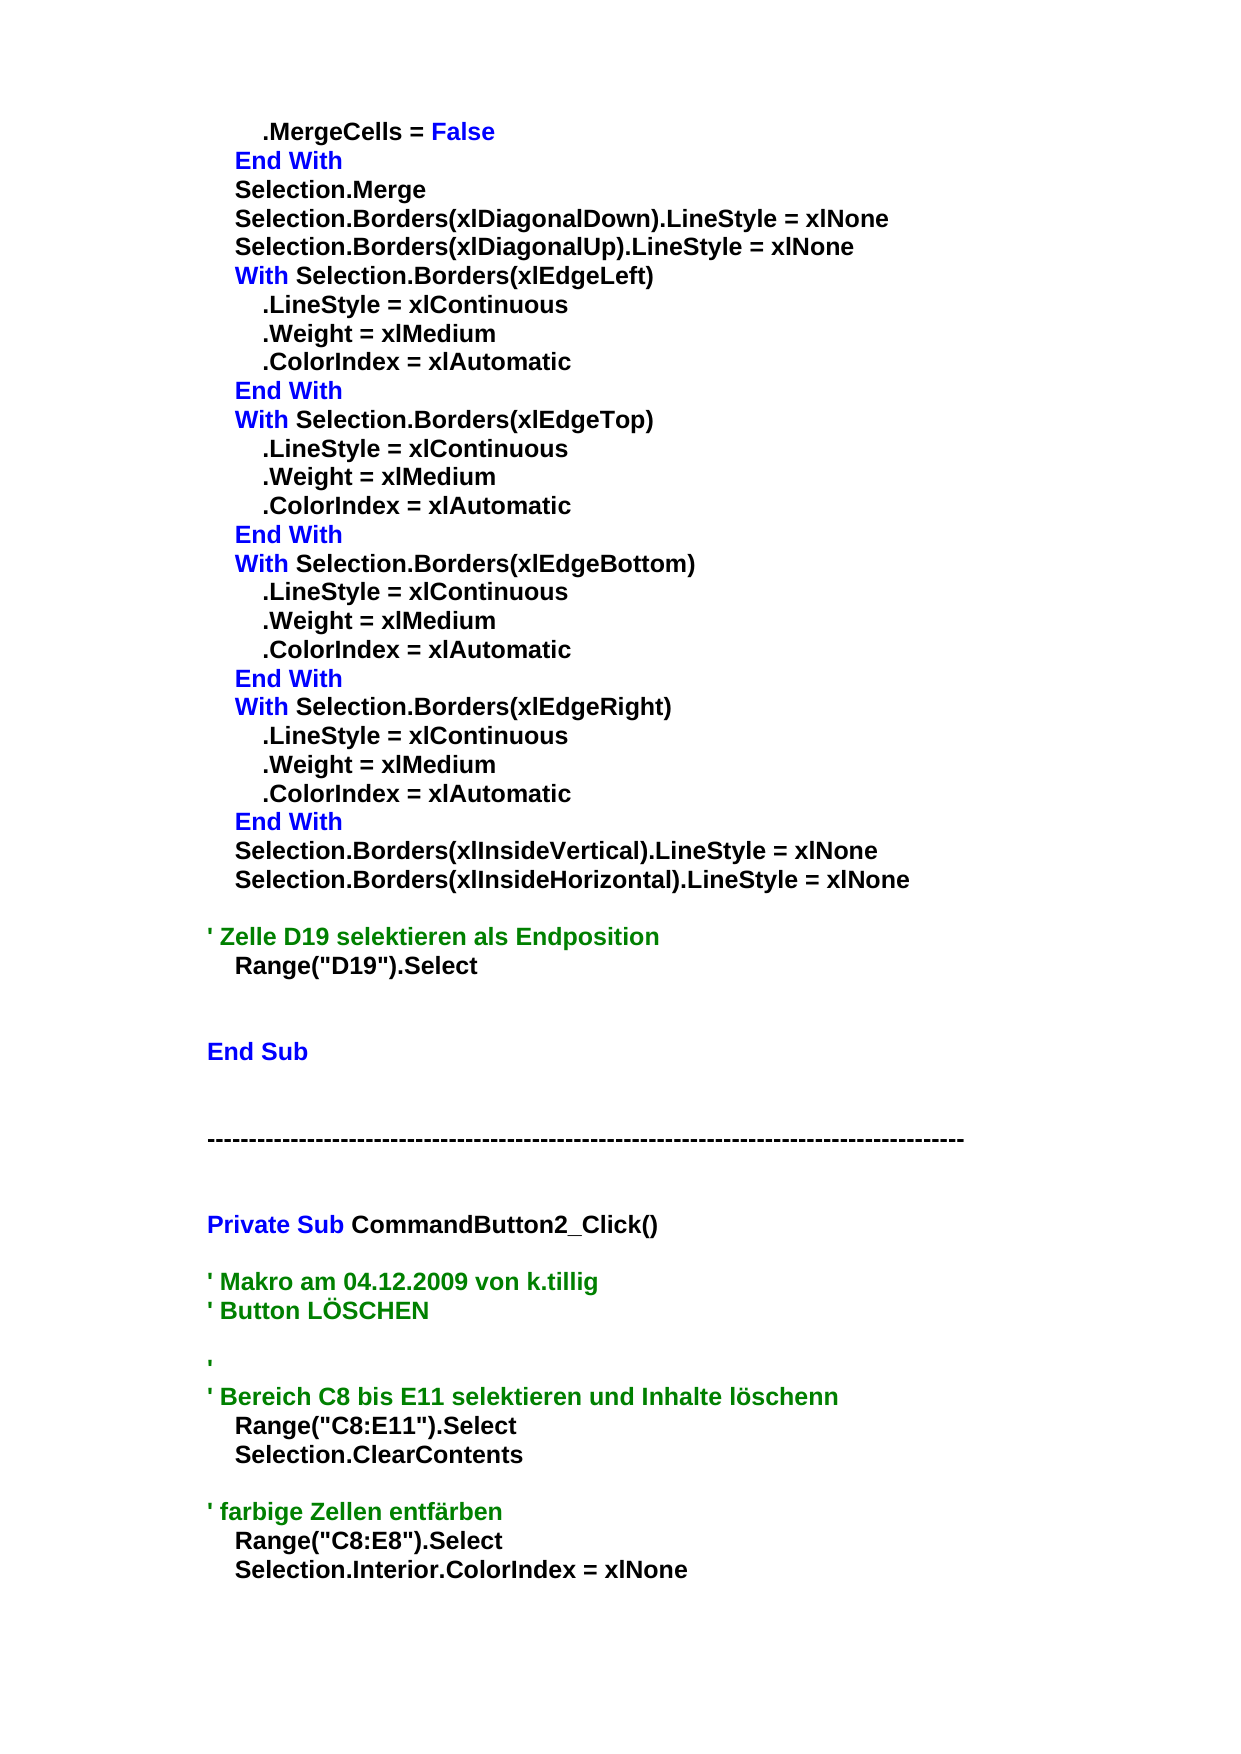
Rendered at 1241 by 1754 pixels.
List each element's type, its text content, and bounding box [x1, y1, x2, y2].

text ' farbige Zellen entfärben [207, 1497, 1092, 1526]
text ' Button LÖSCHEN [207, 1296, 1092, 1325]
text .MergeCells = False [207, 117, 1092, 146]
text With Selection.Borders(xlEdgeTop) [207, 405, 1092, 434]
text Range("D19").Select [207, 951, 1092, 980]
text With Selection.Borders(xlEdgeLeft) [207, 261, 1092, 290]
text .Weight = xlMedium [207, 462, 1092, 491]
text .ColorIndex = xlAutomatic [207, 635, 1092, 664]
text End With [207, 376, 1092, 405]
text ' [207, 1354, 1092, 1382]
text Selection.Borders(xlDiagonalUp).LineStyle = xlNone [207, 232, 1092, 261]
text With Selection.Borders(xlEdgeBottom) [207, 549, 1092, 577]
text Selection.ClearContents [207, 1440, 1092, 1469]
text Selection.Borders(xlDiagonalDown).LineStyle = xlNone [207, 204, 1092, 232]
text .Weight = xlMedium [207, 750, 1092, 779]
text ------------------------------------------------------------------------------------------- [207, 1124, 1092, 1152]
text .LineStyle = xlContinuous [207, 577, 1092, 606]
text .LineStyle = xlContinuous [207, 434, 1092, 462]
text With Selection.Borders(xlEdgeRight) [207, 692, 1092, 721]
text Selection.Borders(xlInsideHorizontal).LineStyle = xlNone [207, 865, 1092, 894]
text .ColorIndex = xlAutomatic [207, 779, 1092, 807]
text End Sub [207, 1037, 1092, 1066]
text Selection.Merge [207, 175, 1092, 204]
text .LineStyle = xlContinuous [207, 290, 1092, 319]
text Selection.Interior.ColorIndex = xlNone [207, 1555, 1092, 1584]
text End With [207, 807, 1092, 836]
text .LineStyle = xlContinuous [207, 721, 1092, 750]
text ' Bereich C8 bis E11 selektieren und Inhalte löschenn [207, 1382, 1092, 1411]
text End With [207, 146, 1092, 175]
text End With [207, 520, 1092, 549]
text Selection.Borders(xlInsideVertical).LineStyle = xlNone [207, 836, 1092, 865]
text ' Makro am 04.12.2009 von k.tillig [207, 1267, 1092, 1296]
text .Weight = xlMedium [207, 606, 1092, 635]
text Range("C8:E8").Select [207, 1526, 1092, 1555]
text .Weight = xlMedium [207, 319, 1092, 347]
text .ColorIndex = xlAutomatic [207, 347, 1092, 376]
text Range("C8:E11").Select [207, 1411, 1092, 1440]
text ' Zelle D19 selektieren als Endposition [207, 922, 1092, 951]
text Private Sub CommandButton2_Click() [207, 1210, 1092, 1239]
text .ColorIndex = xlAutomatic [207, 491, 1092, 520]
text End With [207, 664, 1092, 692]
